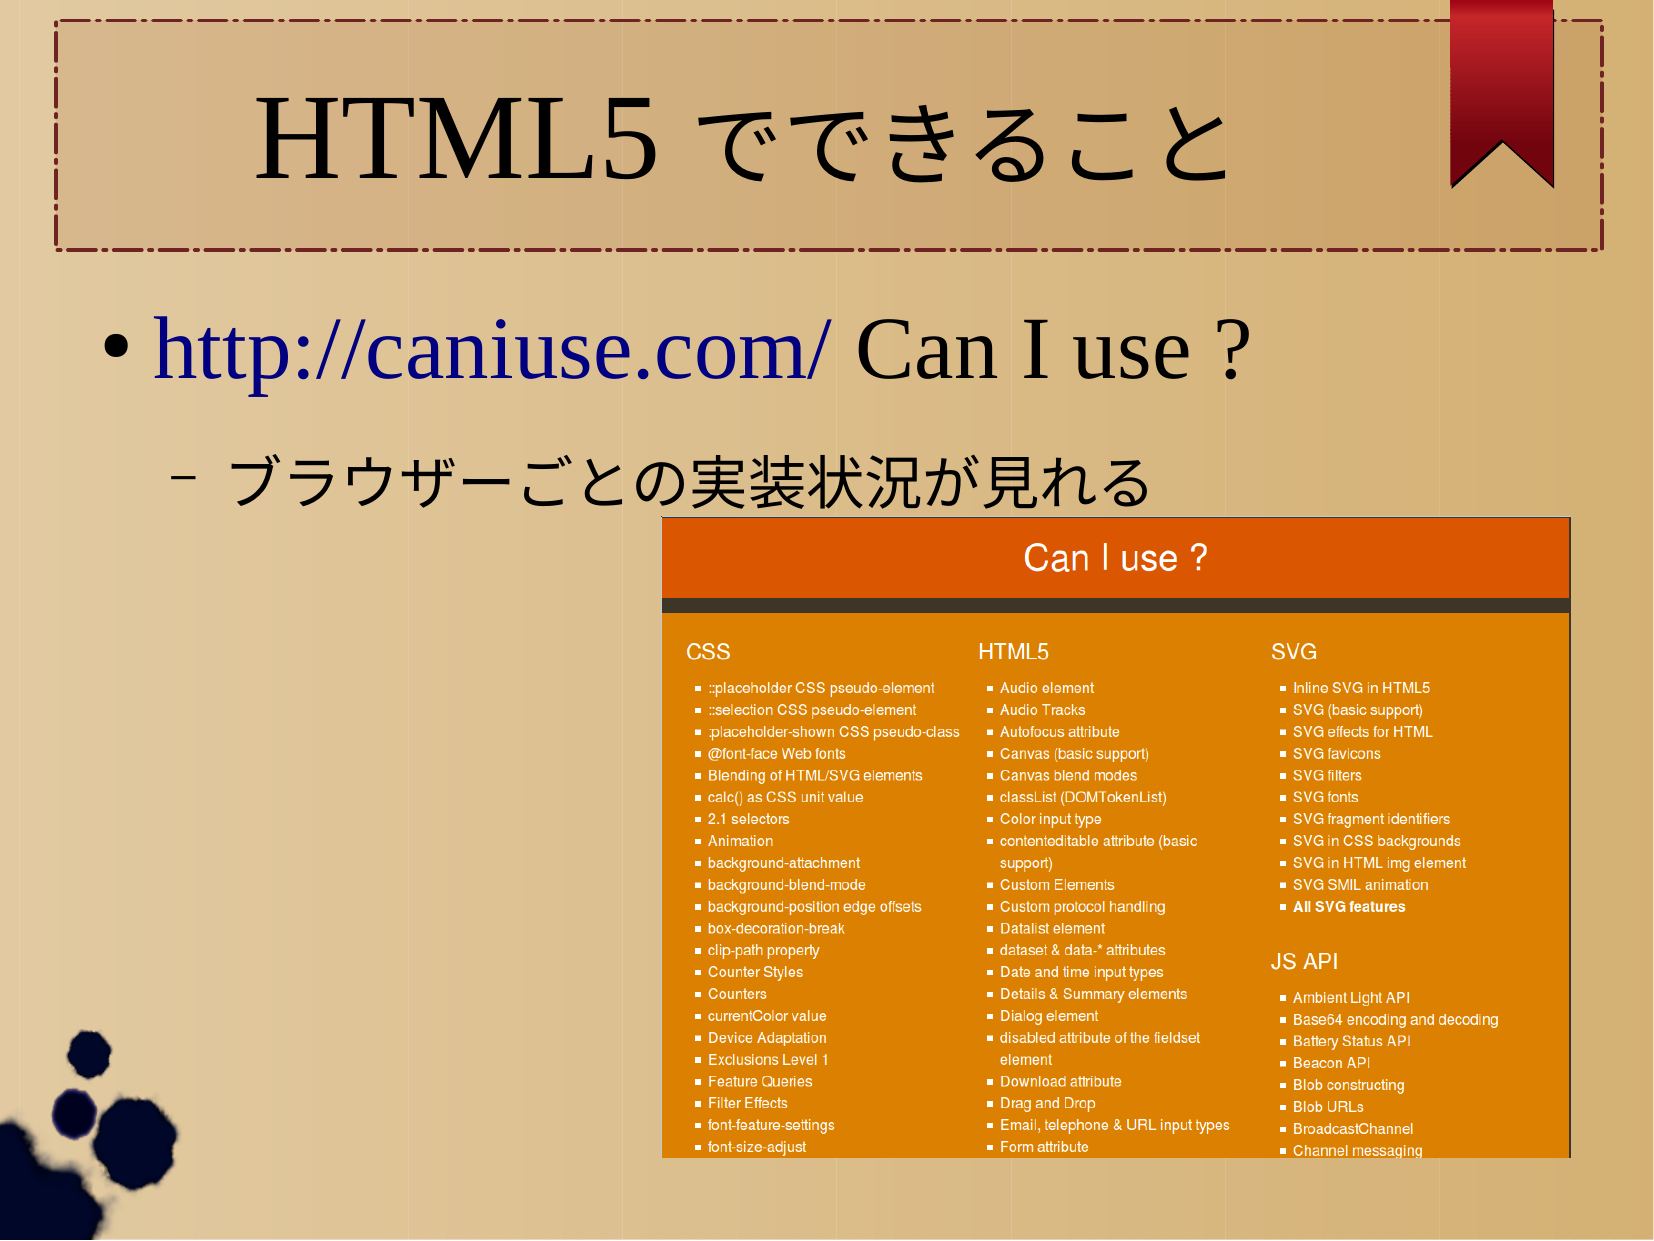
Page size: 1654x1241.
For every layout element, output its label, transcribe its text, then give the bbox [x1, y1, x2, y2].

picture [661, 516, 1571, 1158]
list http://caniuse.com/ Can I use ? ブラウザーごとの実装状況が見れる [82, 299, 1571, 1019]
title HTML5 でできること [82, 47, 1412, 229]
